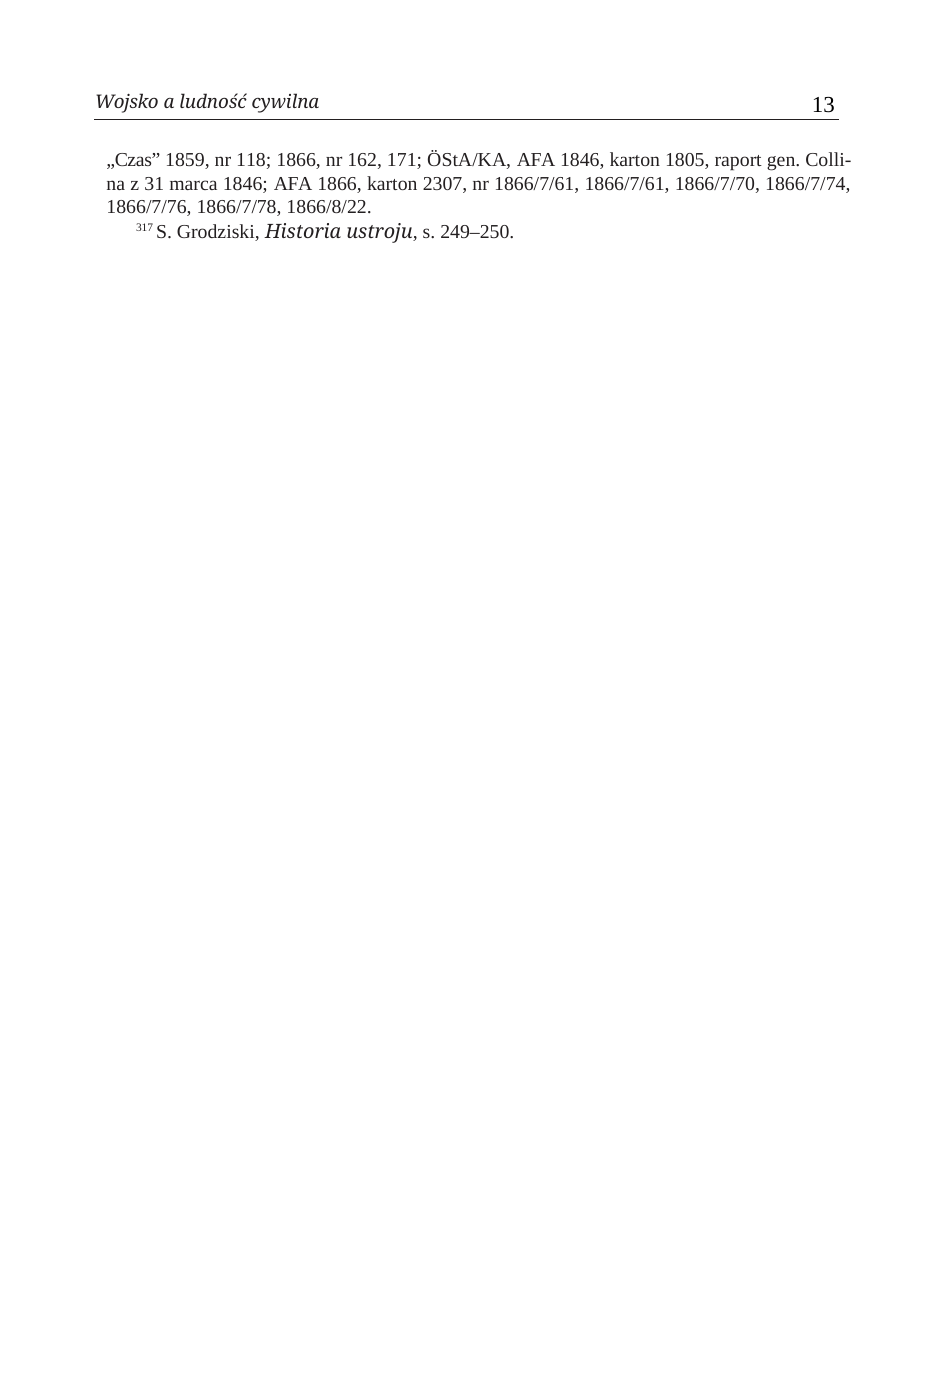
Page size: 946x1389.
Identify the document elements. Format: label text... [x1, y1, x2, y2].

text 317 S. Grodziski, Historia ustroju, s. 249–250. [136, 218, 879, 243]
text „Czas” 1859, nr 118; 1866, nr 162, 171; ÖStA/KA, AFA 1846, karton 1805, raport gen. Colli- na z 31 marca 1846; AFA 1866, karton 2307, nr 1866/7/61, 1866/7/61, 1866/7/70, 1866/7/74, 1866/7/76, 1866/7/78, 1866/8/22. [106, 148, 852, 218]
